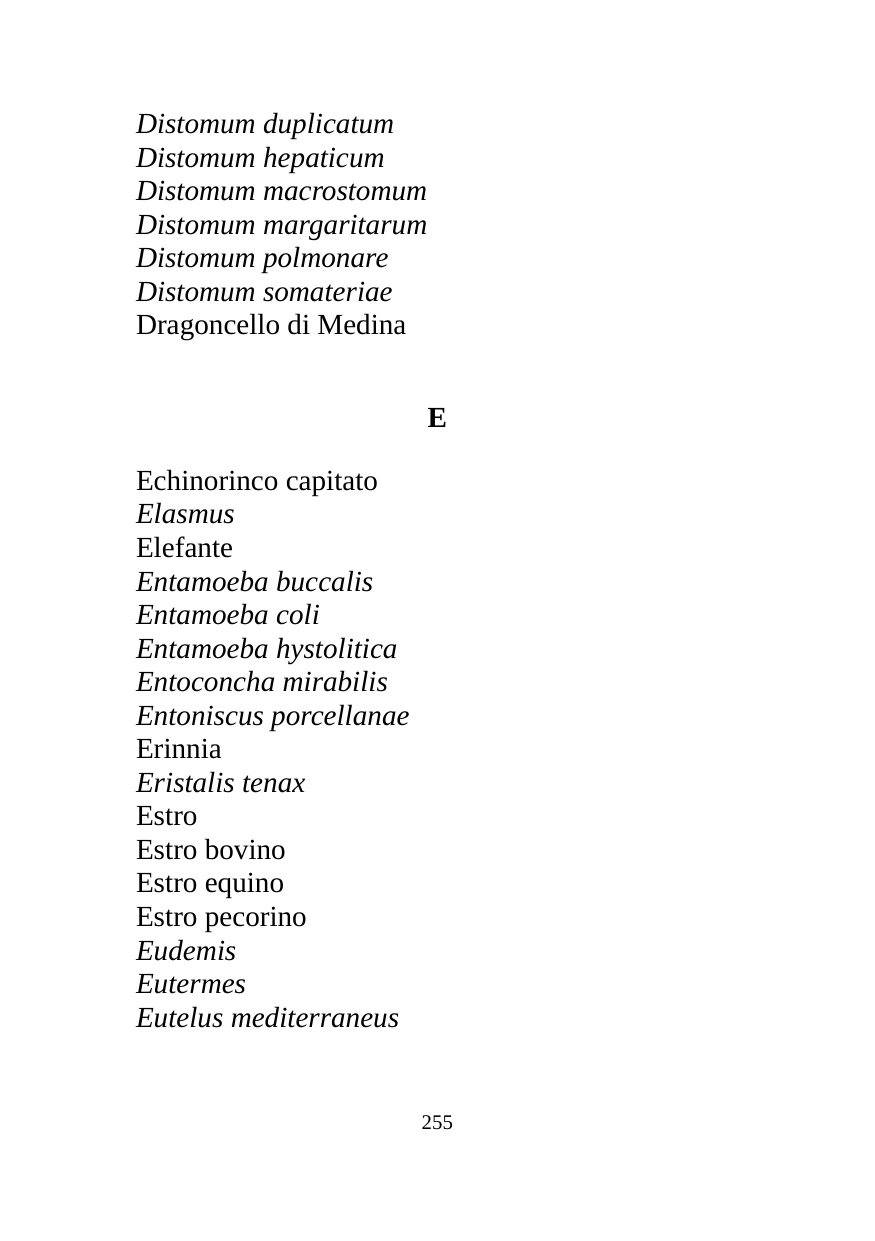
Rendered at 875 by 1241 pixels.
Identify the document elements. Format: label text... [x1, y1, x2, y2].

text Entoniscus porcellanae [106, 698, 768, 731]
text Echinorinco capitato [106, 463, 768, 497]
text Estro [106, 798, 768, 832]
text Entamoeba coli [106, 597, 768, 631]
text Eutermes [106, 966, 768, 1000]
text Eutelus mediterraneus [106, 1000, 768, 1033]
text Entamoeba buccalis [106, 564, 768, 597]
text Distomum polmonare [106, 240, 768, 274]
text Eristalis tenax [106, 765, 768, 798]
text Dragoncello di Medina [106, 307, 768, 341]
text Elasmus [106, 497, 768, 530]
text Distomum duplicatum [106, 106, 768, 140]
text Elefante [106, 530, 768, 564]
text Distomum hepaticum [106, 140, 768, 173]
text Distomum margaritarum [106, 207, 768, 240]
text Estro bovino [106, 832, 768, 866]
text Distomum somateriae [106, 274, 768, 307]
text Estro pecorino [106, 899, 768, 933]
text Entamoeba hystolitica [106, 631, 768, 664]
text Estro equino [106, 866, 768, 899]
text Erinnia [106, 731, 768, 765]
text Distomum macrostomum [106, 173, 768, 207]
text E [106, 400, 768, 434]
text Eudemis [106, 933, 768, 966]
text Entoconcha mirabilis [106, 664, 768, 698]
